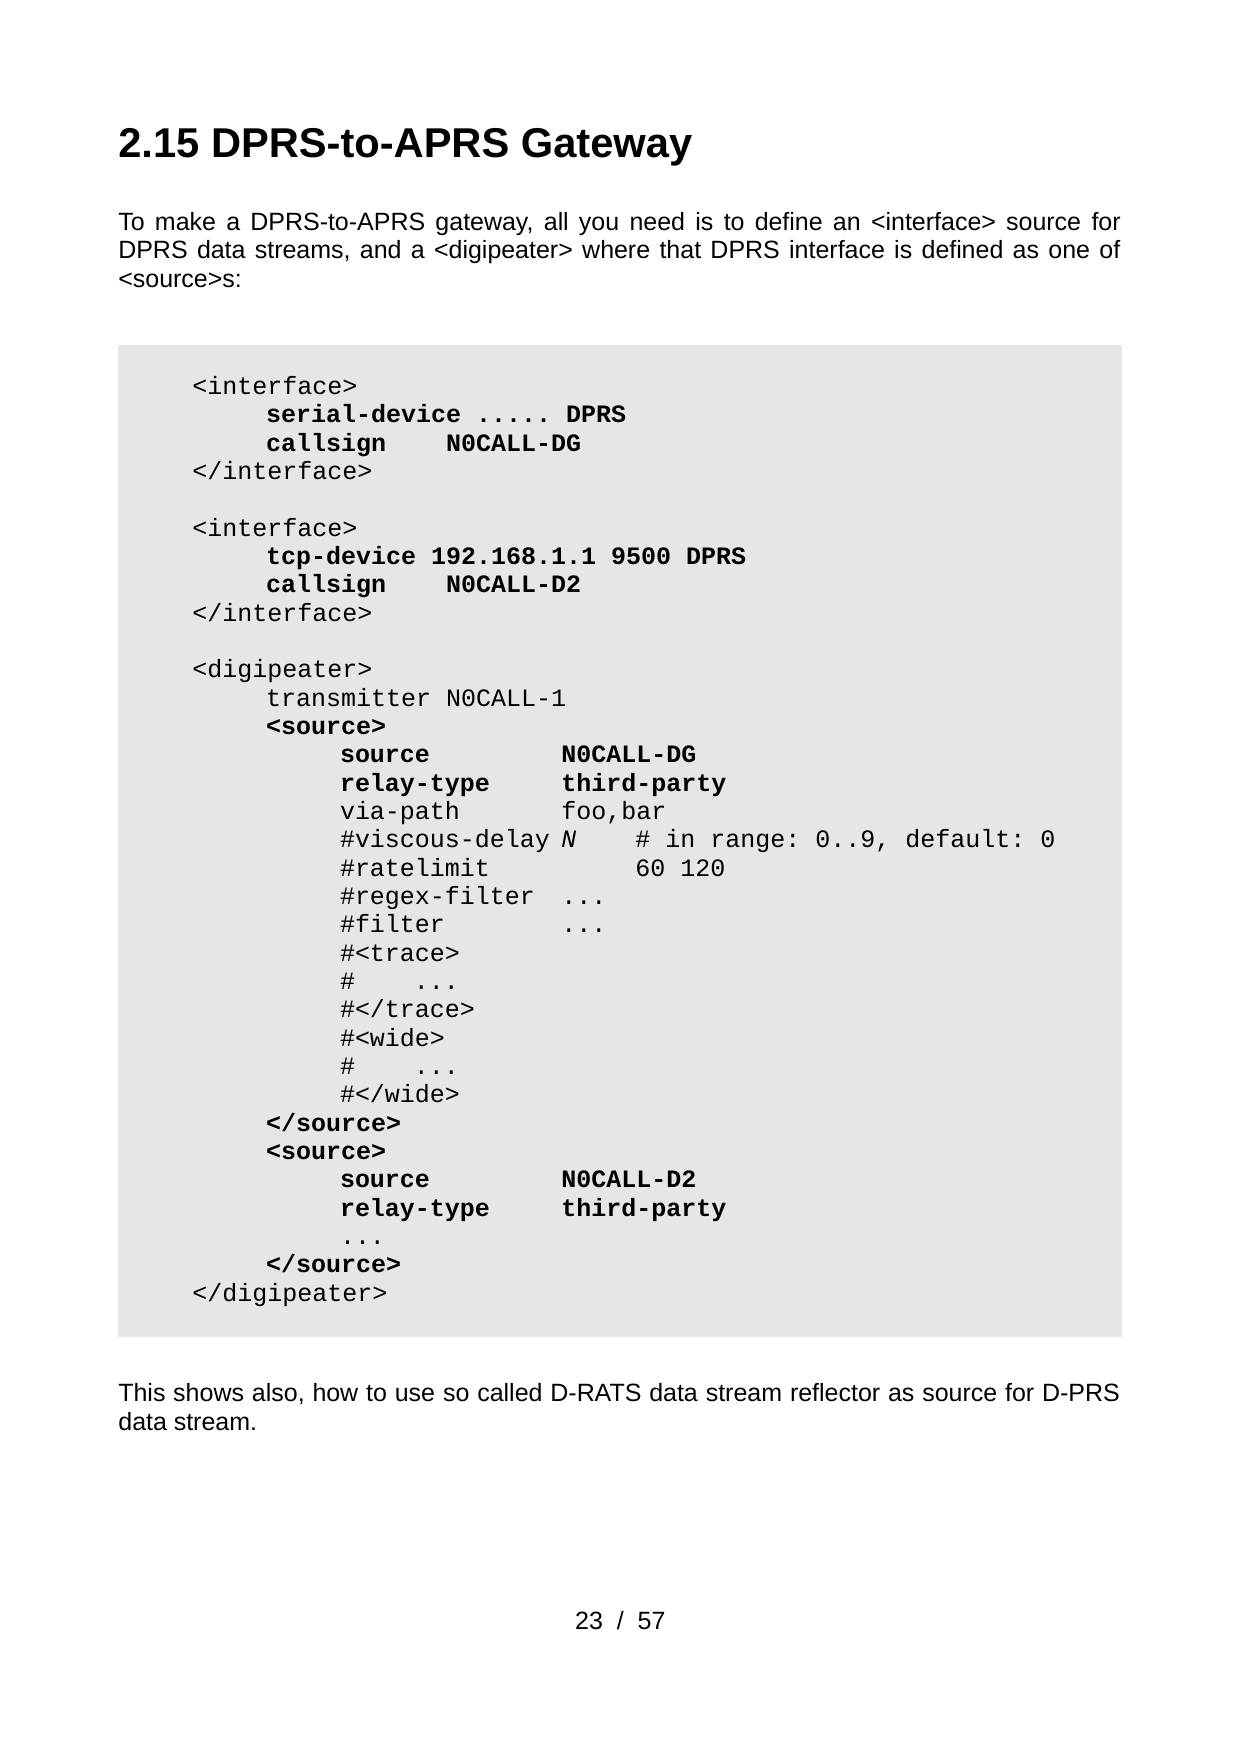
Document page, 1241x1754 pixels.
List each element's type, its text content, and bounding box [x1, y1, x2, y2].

text relay-type third-party [118, 1195, 1122, 1223]
text <interface> [118, 373, 1122, 402]
text </interface> [118, 458, 1122, 487]
text </interface> [118, 600, 1122, 628]
text #<wide> [118, 1025, 1122, 1053]
text ... [118, 1223, 1122, 1252]
text <interface> [118, 515, 1122, 543]
text #regex-filter ... [118, 883, 1122, 912]
text To make a DPRS-to-APRS gateway, all you need is to define an <interface> source for DPRS data streams, and a <digipeater> where that DPRS interface is defined as one of <source>s: [118, 207, 1122, 293]
text callsign N0CALL-DG [118, 430, 1122, 458]
text via-path foo,bar [118, 798, 1122, 827]
text #</wide> [118, 1082, 1122, 1110]
text tcp-device 192.168.1.1 9500 DPRS [118, 543, 1122, 572]
text </source> [118, 1110, 1122, 1138]
text transmitter N0CALL-1 [118, 685, 1122, 713]
text callsign N0CALL-D2 [118, 572, 1122, 600]
text source N0CALL-D2 [118, 1167, 1122, 1195]
text <source> [118, 1138, 1122, 1167]
text #<trace> [118, 940, 1122, 968]
text serial-device ..... DPRS [118, 402, 1122, 430]
text <source> [118, 713, 1122, 742]
text # ... [118, 1053, 1122, 1082]
subtitle DPRS-to-APRS Gateway [118, 118, 1122, 166]
text #</trace> [118, 997, 1122, 1025]
text </source> [118, 1252, 1122, 1280]
text #viscous-delay N # in range: 0..9, default: 0 [118, 827, 1122, 855]
text source N0CALL-DG [118, 742, 1122, 770]
text This shows also, how to use so called D-RATS data stream reflector as source for D-PRS data stream. [118, 1378, 1122, 1435]
text relay-type third-party [118, 770, 1122, 798]
text <digipeater> [118, 657, 1122, 685]
text # ... [118, 968, 1122, 997]
text #filter ... [118, 912, 1122, 940]
text #ratelimit 60 120 [118, 855, 1122, 883]
text </digipeater> [118, 1280, 1122, 1308]
